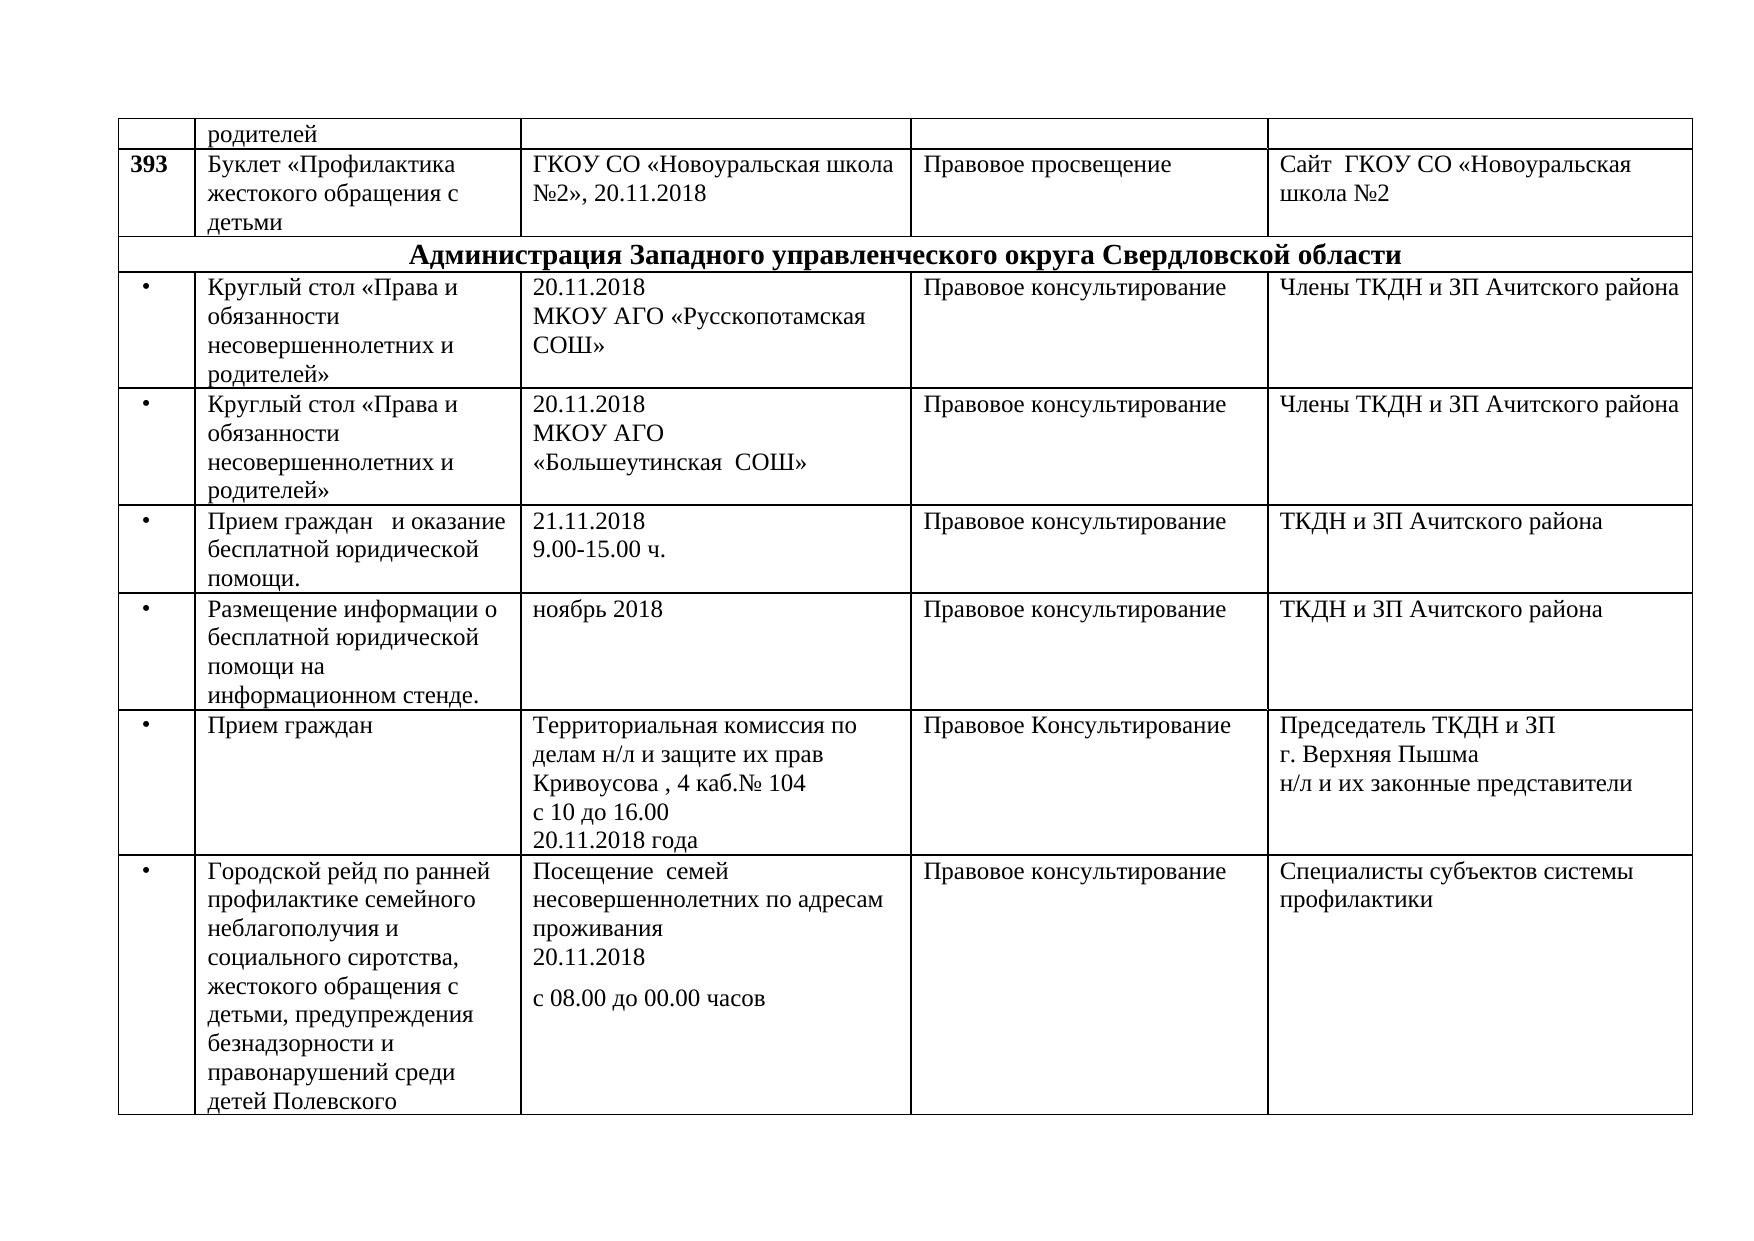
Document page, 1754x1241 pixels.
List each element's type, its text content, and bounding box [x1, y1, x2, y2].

table_cell 20.11.2018 МКОУ АГО «Русскопотамская СОШ» [522, 273, 910, 387]
table_cell ноябрь 2018 [522, 594, 910, 709]
table_cell [119, 711, 194, 854]
table_cell Администрация Западного управленческого округа Свердловской области [119, 237, 1692, 271]
table_cell [119, 273, 194, 387]
table_cell [119, 389, 194, 504]
table_cell Правовое просвещение [912, 150, 1267, 236]
table_cell Правовое консультирование [912, 856, 1267, 1114]
table_cell Круглый стол «Права и обязанности несовершеннолетних и родителей» [196, 389, 520, 504]
table_cell Сайт ГКОУ СО «Новоуральская школа №2 [1269, 150, 1692, 236]
table_cell [119, 594, 194, 709]
table_cell Городской рейд по ранней профилактике семейного неблагополучия и социального сиротства, жестокого обращения с детьми, предупреждения безнадзорности и правонарушений среди детей Полевского [196, 856, 520, 1114]
table_cell Круглый стол «Права и обязанности несовершеннолетних и родителей» [196, 273, 520, 387]
table_cell Члены ТКДН и ЗП Ачитского района [1269, 273, 1692, 387]
table_cell [119, 856, 194, 1114]
table_cell Председатель ТКДН и ЗП г. Верхняя Пышма н/л и их законные представители [1269, 711, 1692, 854]
table_cell Правовое Консультирование [912, 711, 1267, 854]
table_cell Члены ТКДН и ЗП Ачитского района [1269, 389, 1692, 504]
table_cell ГКОУ СО «Новоуральская школа №2», 20.11.2018 [522, 150, 910, 236]
table_cell Специалисты субъектов системы профилактики [1269, 856, 1692, 1114]
table_cell ТКДН и ЗП Ачитского района [1269, 506, 1692, 592]
table_cell Размещение информации о бесплатной юридической помощи на информационном стенде. [196, 594, 520, 709]
table_cell 20.11.2018 МКОУ АГО «Большеутинская СОШ» [522, 389, 910, 504]
table_cell 21.11.2018 9.00-15.00 ч. [522, 506, 910, 592]
table_cell Территориальная комиссия по делам н/л и защите их прав Кривоусова , 4 каб.№ 104 с 10 до 16.00 20.11.2018 года [522, 711, 910, 854]
table_cell Правовое консультирование [912, 273, 1267, 387]
table_cell Правовое консультирование [912, 594, 1267, 709]
table_cell Буклет «Профилактика жестокого обращения с детьми [196, 150, 520, 236]
table_cell родителей [196, 119, 520, 148]
table_cell [522, 119, 910, 148]
table_cell [119, 119, 194, 148]
table_cell Правовое консультирование [912, 506, 1267, 592]
table_cell Посещение семей несовершеннолетних по адресам проживания 20.11.2018 с 08.00 до 00.00 часов [522, 856, 910, 1114]
table_cell [912, 119, 1267, 148]
table_cell [119, 506, 194, 592]
table_cell Прием граждан и оказание бесплатной юридической помощи. [196, 506, 520, 592]
table_cell Правовое консультирование [912, 389, 1267, 504]
table_cell ТКДН и ЗП Ачитского района [1269, 594, 1692, 709]
table_cell Прием граждан [196, 711, 520, 854]
table_cell [1269, 119, 1692, 148]
table_cell 393 [119, 150, 194, 236]
